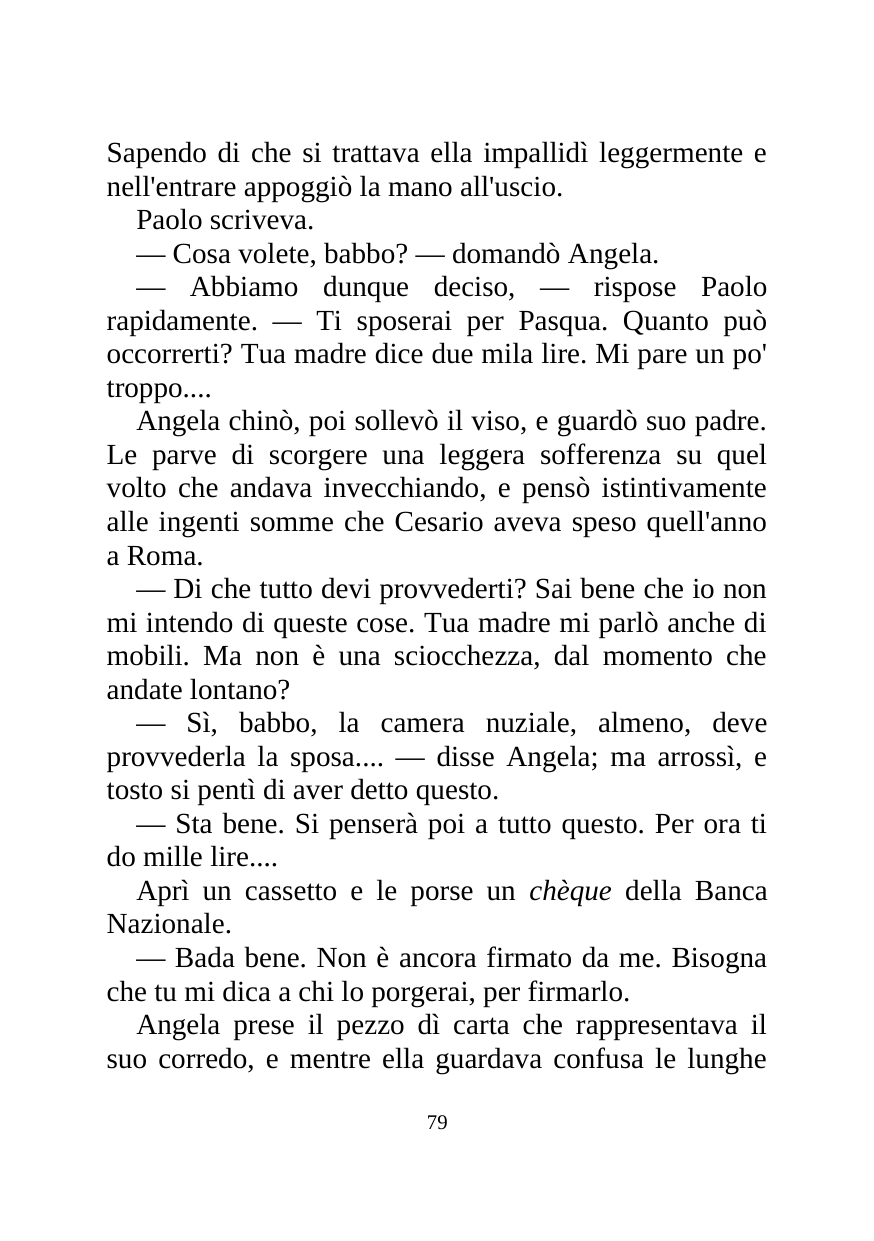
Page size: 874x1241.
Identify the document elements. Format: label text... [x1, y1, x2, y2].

text Sapendo di che si trattava ella impallidì leggermente e nell'entrare appoggiò la mano all'uscio. [106, 135, 768, 202]
text Aprì un cassetto e le porse un chèque della Banca Nazionale. [106, 873, 768, 940]
text — Sì, babbo, la camera nuziale, almeno, deve provvederla la sposa.... — disse Angela; ma arrossì, e tosto si pentì di aver detto questo. [106, 705, 768, 806]
text Angela chinò, poi sollevò il viso, e guardò suo padre. Le parve di scorgere una leggera sofferenza su quel volto che andava invecchiando, e pensò istintivamente alle ingenti somme che Cesario aveva speso quell'anno a Roma. [106, 403, 768, 571]
text Angela prese il pezzo dì carta che rappresentava il suo corredo, e mentre ella guardava confusa le lunghe [106, 1007, 768, 1074]
text Paolo scriveva. [106, 202, 768, 236]
text — Cosa volete, babbo? — domandò Angela. [106, 236, 768, 269]
text — Bada bene. Non è ancora firmato da me. Bisogna che tu mi dica a chi lo porgerai, per firmarlo. [106, 940, 768, 1007]
text — Sta bene. Si penserà poi a tutto questo. Per ora ti do mille lire.... [106, 806, 768, 873]
text — Abbiamo dunque deciso, — rispose Paolo rapidamente. — Ti sposerai per Pasqua. Quanto può occorrerti? Tua madre dice due mila lire. Mi pare un po' troppo.... [106, 269, 768, 403]
text — Di che tutto devi provvederti? Sai bene che io non mi intendo di queste cose. Tua madre mi parlò anche di mobili. Ma non è una sciocchezza, dal momento che andate lontano? [106, 571, 768, 705]
